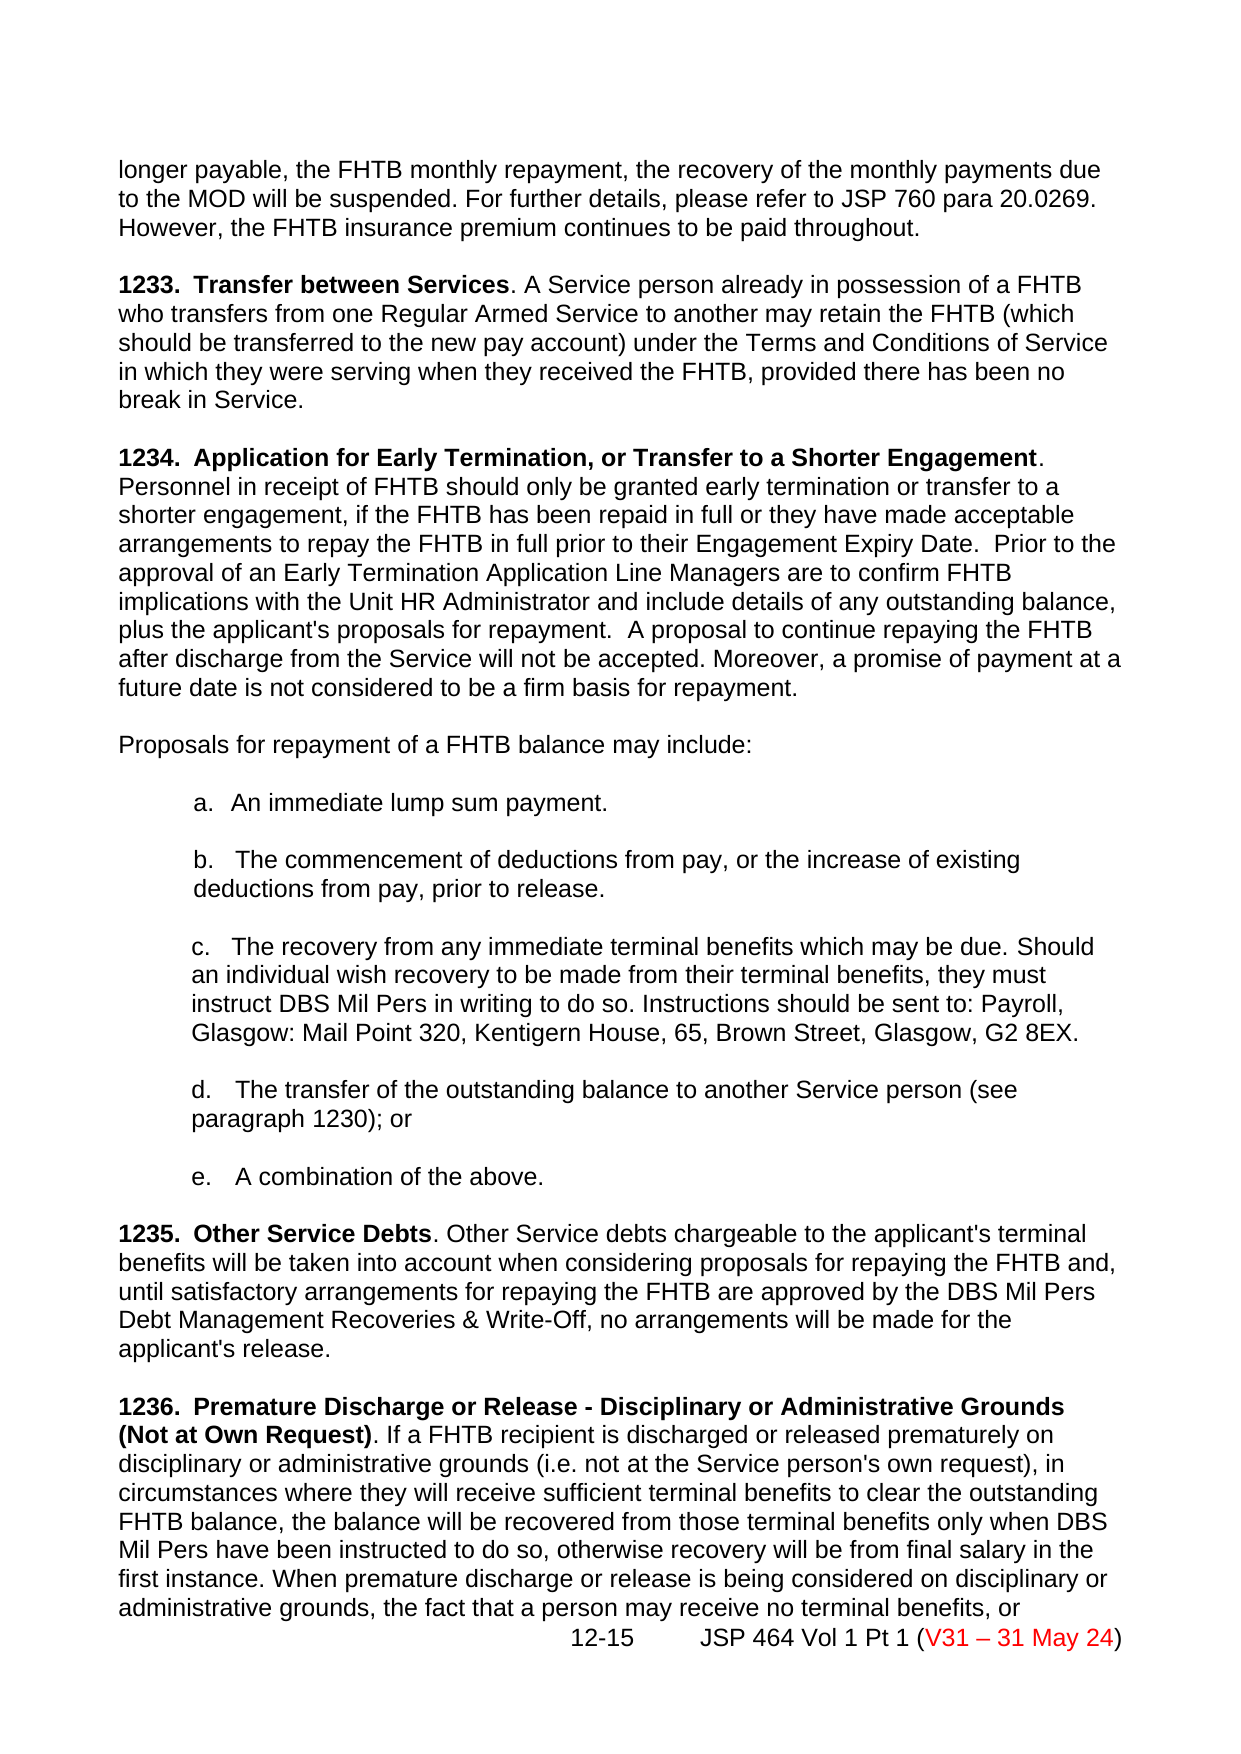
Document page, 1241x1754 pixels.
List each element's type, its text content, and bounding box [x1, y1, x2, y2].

text c. The recovery from any immediate terminal benefits which may be due. Should an individual wish recovery to be made from their terminal benefits, they must instruct DBS Mil Pers in writing to do so. Instructions should be sent to: Payroll, Glasgow: Mail Point 320, Kentigern House, 65, Brown Street, Glasgow, G2 8EX. [191, 932, 1122, 1047]
text e. A combination of the above. [191, 1162, 1122, 1190]
list An immediate lump sum payment. [193, 788, 1122, 817]
text longer payable, the FHTB monthly repayment, the recovery of the monthly payments due to the MOD will be suspended. For further details, please refer to JSP 760 para 20.0269. However, the FHTB insurance premium continues to be paid throughout. [118, 155, 1122, 242]
text 1235. Other Service Debts. Other Service debts chargeable to the applicant's terminal benefits will be taken into account when considering proposals for repaying the FHTB and, until satisfactory arrangements for repaying the FHTB are approved by the DBS Mil Pers Debt Management Recoveries & Write-Off, no arrangements will be made for the applicant's release. [118, 1219, 1122, 1363]
text Proposals for repayment of a FHTB balance may include: [118, 730, 1122, 759]
text 1236. Premature Discharge or Release - Disciplinary or Administrative Grounds (Not at Own Request). If a FHTB recipient is discharged or released prematurely on disciplinary or administrative grounds (i.e. not at the Service person's own request), in circumstances where they will receive sufficient terminal benefits to clear the outstanding FHTB balance, the balance will be recovered from those terminal benefits only when DBS Mil Pers have been instructed to do so, otherwise recovery will be from final salary in the first instance. When premature discharge or release is being considered on disciplinary or administrative grounds, the fact that a person may receive no terminal benefits, or [118, 1392, 1122, 1622]
text 1233. Transfer between Services. A Service person already in possession of a FHTB who transfers from one Regular Armed Service to another may retain the FHTB (which should be transferred to the new pay account) under the Terms and Conditions of Service in which they were serving when they received the FHTB, provided there has been no break in Service. [118, 270, 1122, 414]
text d. The transfer of the outstanding balance to another Service person (see paragraph 1230); or [191, 1075, 1122, 1133]
text 1234. Application for Early Termination, or Transfer to a Shorter Engagement. Personnel in receipt of FHTB should only be granted early termination or transfer to a shorter engagement, if the FHTB has been repaid in full or they have made acceptable arrangements to repay the FHTB in full prior to their Engagement Expiry Date. Prior to the approval of an Early Termination Application Line Managers are to confirm FHTB implications with the Unit HR Administrator and include details of any outstanding balance, plus the applicant's proposals for repayment. A proposal to continue repaying the FHTB after discharge from the Service will not be accepted. Moreover, a promise of payment at a future date is not considered to be a firm basis for repayment. [118, 443, 1122, 702]
list The commencement of deductions from pay, or the increase of existing deductions from pay, prior to release. [193, 845, 1122, 903]
